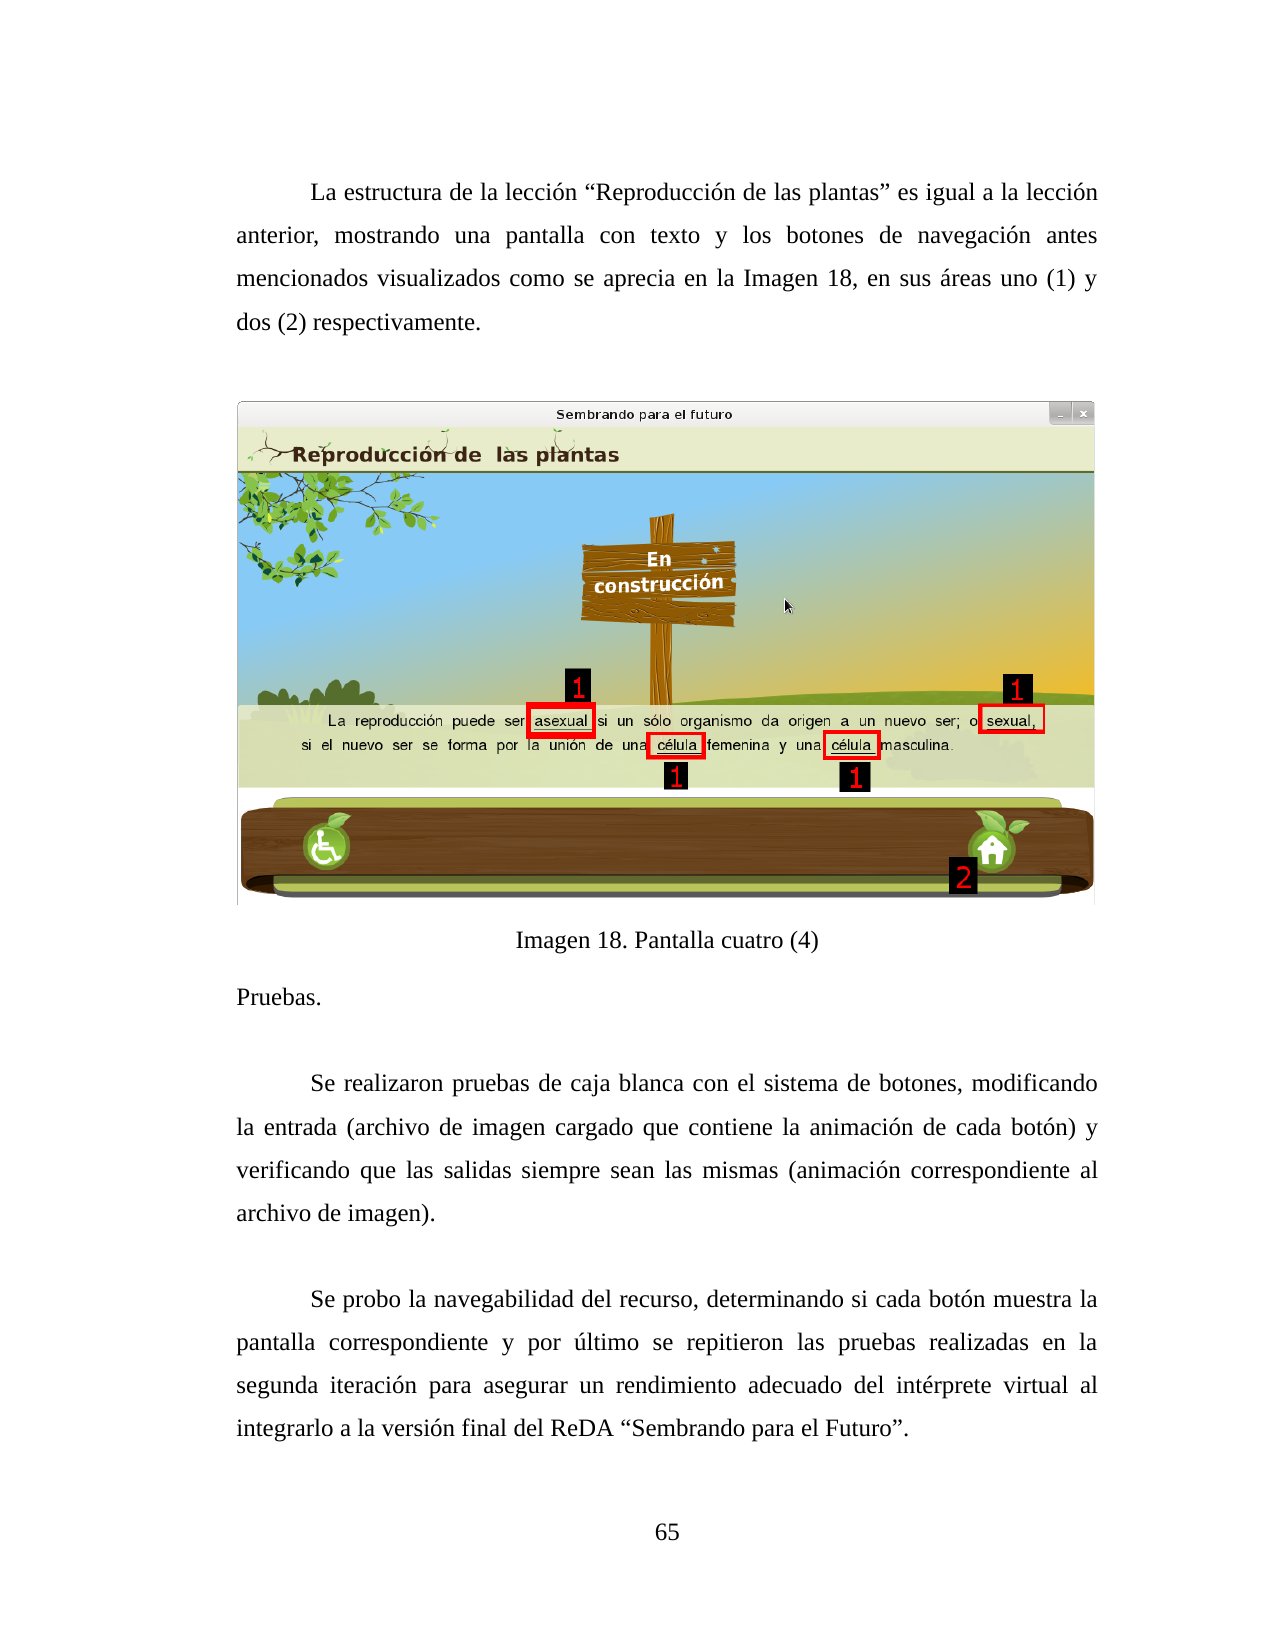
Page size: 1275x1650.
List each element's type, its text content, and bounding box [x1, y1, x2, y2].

text La estructura de la lección “Reproducción de las plantas” es igual a la lección anterior, mostrando una pantalla con texto y los botones de navegación antes mencionados visualizados como se aprecia en la Imagen 18, en sus áreas uno (1) y dos (2) respectivamente. [236, 177, 1098, 335]
text Pruebas. [236, 982, 1098, 1011]
picture [237, 401, 1095, 906]
text Imagen 18. Pantalla cuatro (4) [236, 906, 1098, 953]
text Se realizaron pruebas de caja blanca con el sistema de botones, modificando la entrada (archivo de imagen cargado que contiene la animación de cada botón) y verificando que las salidas siempre sean las mismas (animación correspondiente al archivo de imagen). [236, 1068, 1098, 1227]
text Se probo la navegabilidad del recurso, determinando si cada botón muestra la pantalla correspondiente y por último se repitieron las pruebas realizadas en la segunda iteración para asegurar un rendimiento adecuado del intérprete virtual al integrarlo a la versión final del ReDA “Sembrando para el Futuro”. [236, 1284, 1098, 1442]
